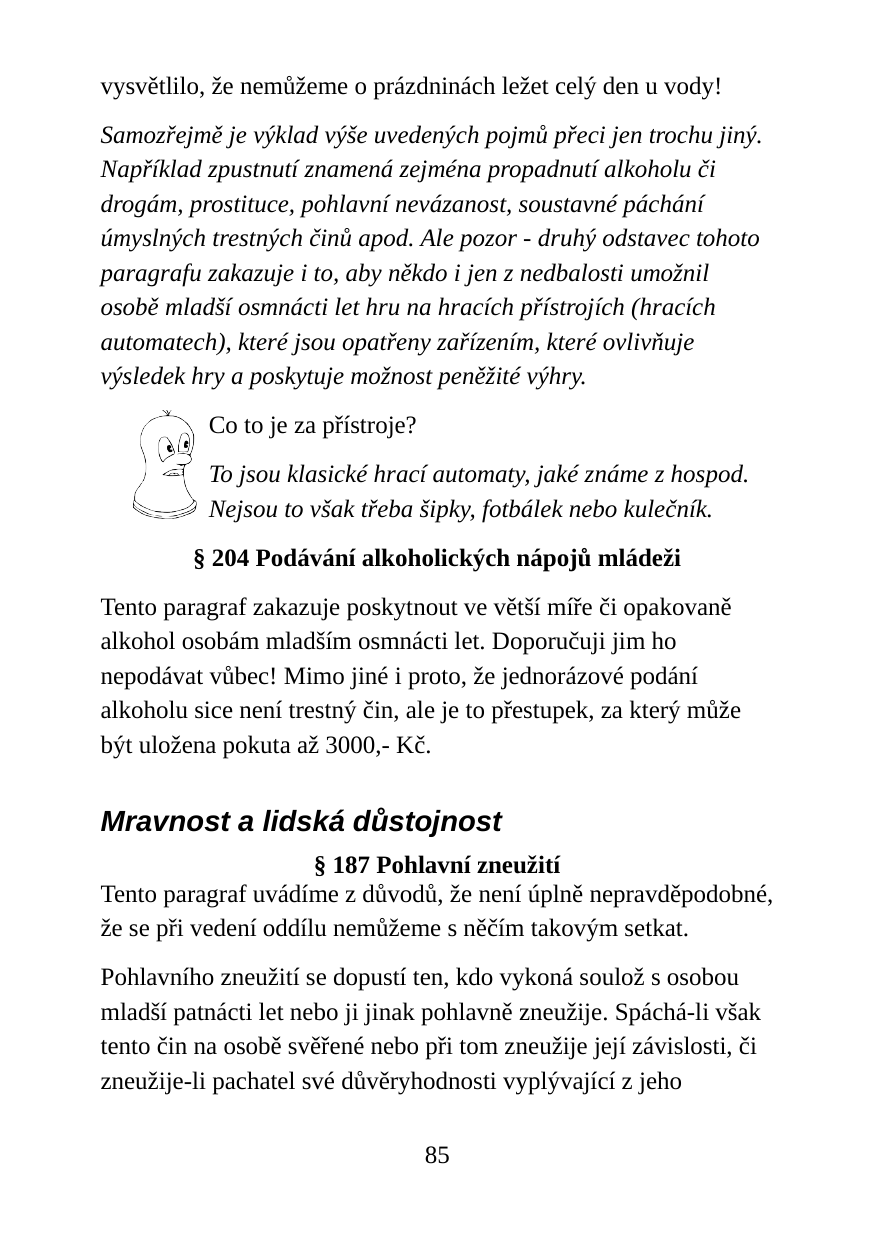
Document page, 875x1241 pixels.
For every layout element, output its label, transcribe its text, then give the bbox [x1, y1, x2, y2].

text vysvětlilo, že nemůžeme o prázdninách ležet celý den u vody! [100, 71, 774, 99]
text § 204 Podávání alkoholických nápojů mládeži [100, 543, 774, 572]
text Tento paragraf zakazuje poskytnout ve větší míře či opakovaně alkohol osobám mladším osmnácti let. Doporučuji jim ho nepodávat vůbec! Mimo jiné i proto, že jednorázové podání alkoholu sice není trestný čin, ale je to přestupek, za který může být uložena pokuta až 3000,- Kč. [100, 592, 774, 759]
text Tento paragraf uvádíme z důvodů, že není úplně nepravděpodobné, že se při vedení oddílu nemůžeme s něčím takovým setkat. [100, 879, 774, 942]
text Co to je za přístroje? [197, 410, 774, 439]
text [100, 410, 133, 439]
text To jsou klasické hrací automaty, jaké známe z hospod. Nejsou to však třeba šipky, fotbálek nebo kulečník. [100, 459, 774, 523]
text Samozřejmě je výklad výše uvedených pojmů přeci jen trochu jiný. Například zpustnutí znamená zejména propadnutí alkoholu či drogám, prostituce, pohlavní nevázanost, soustavné páchání úmyslných trestných činů apod. Ale pozor - druhý odstavec tohoto paragrafu zakazuje i to, aby někdo i jen z nedbalosti umožnil osobě mladší osmnácti let hru na hracích přístrojích (hracích automatech), které jsou opatřeny zařízením, které ovlivňuje výsledek hry a poskytuje možnost peněžité výhry. [100, 120, 774, 390]
text § 187 Pohlavní zneužití [100, 850, 774, 879]
picture [133, 410, 197, 519]
subtitle Mravnost a lidská důstojnost [100, 804, 774, 837]
text Pohlavního zneužití se dopustí ten, kdo vykoná soulož s osobou mladší patnácti let nebo ji jinak pohlavně zneužije. Spáchá-li však tento čin na osobě svěřené nebo při tom zneužije její závislosti, či zneužije-li pachatel své důvěryhodnosti vyplývající z jeho [100, 962, 774, 1094]
